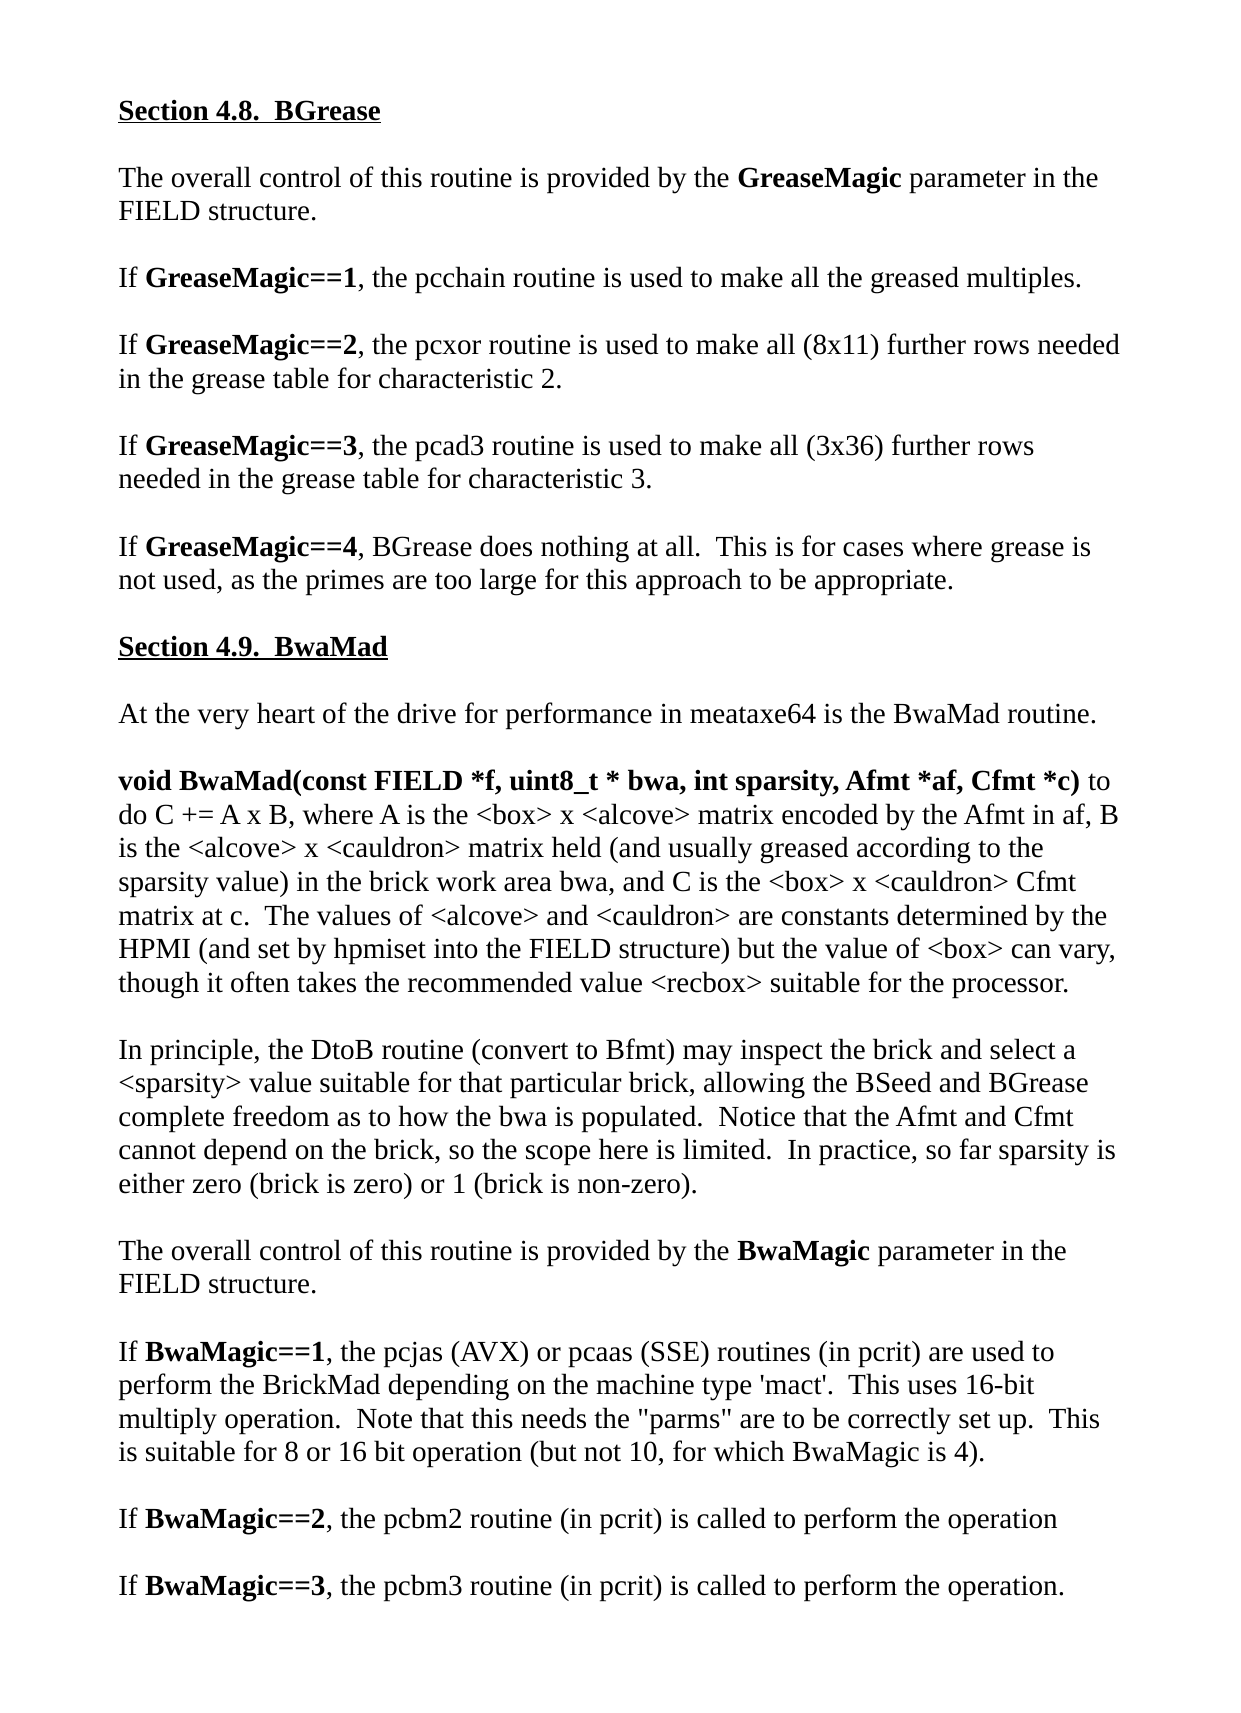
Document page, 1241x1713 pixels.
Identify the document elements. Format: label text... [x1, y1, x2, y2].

text If GreaseMagic==4, BGrease does nothing at all. This is for cases where grease is not used, as the primes are too large for this approach to be appropriate. [118, 529, 1122, 596]
text If GreaseMagic==1, the pcchain routine is used to make all the greased multiples. [118, 260, 1122, 294]
text If GreaseMagic==3, the pcad3 routine is used to make all (3x36) further rows needed in the grease table for characteristic 3. [118, 428, 1122, 495]
text At the very heart of the drive for performance in meataxe64 is the BwaMad routine. [118, 696, 1122, 730]
text Section 4.9. BwaMad [118, 629, 1122, 663]
text If BwaMagic==2, the pcbm2 routine (in pcrit) is called to perform the operation [118, 1501, 1122, 1535]
text The overall control of this routine is provided by the BwaMagic parameter in the FIELD structure. [118, 1233, 1122, 1300]
text If GreaseMagic==2, the pcxor routine is used to make all (8x11) further rows needed in the grease table for characteristic 2. [118, 327, 1122, 394]
text If BwaMagic==1, the pcjas (AVX) or pcaas (SSE) routines (in pcrit) are used to perform the BrickMad depending on the machine type 'mact'. This uses 16-bit multiply operation. Note that this needs the "parms" are to be correctly set up. This is suitable for 8 or 16 bit operation (but not 10, for which BwaMagic is 4). [118, 1334, 1122, 1468]
text If BwaMagic==3, the pcbm3 routine (in pcrit) is called to perform the operation. [118, 1568, 1122, 1602]
text The overall control of this routine is provided by the GreaseMagic parameter in the FIELD structure. [118, 160, 1122, 227]
text Section 4.8. BGrease [118, 93, 1122, 126]
text void BwaMad(const FIELD *f, uint8_t * bwa, int sparsity, Afmt *af, Cfmt *c) to do C += A x B, where A is the <box> x <alcove> matrix encoded by the Afmt in af, B is the <alcove> x <cauldron> matrix held (and usually greased according to the sparsity value) in the brick work area bwa, and C is the <box> x <cauldron> Cfmt matrix at c. The values of <alcove> and <cauldron> are constants determined by the HPMI (and set by hpmiset into the FIELD structure) but the value of <box> can vary, though it often takes the recommended value <recbox> suitable for the processor. [118, 763, 1122, 998]
text In principle, the DtoB routine (convert to Bfmt) may inspect the brick and select a <sparsity> value suitable for that particular brick, allowing the BSeed and BGrease complete freedom as to how the bwa is populated. Notice that the Afmt and Cfmt cannot depend on the brick, so the scope here is limited. In practice, so far sparsity is either zero (brick is zero) or 1 (brick is non-zero). [118, 1032, 1122, 1199]
